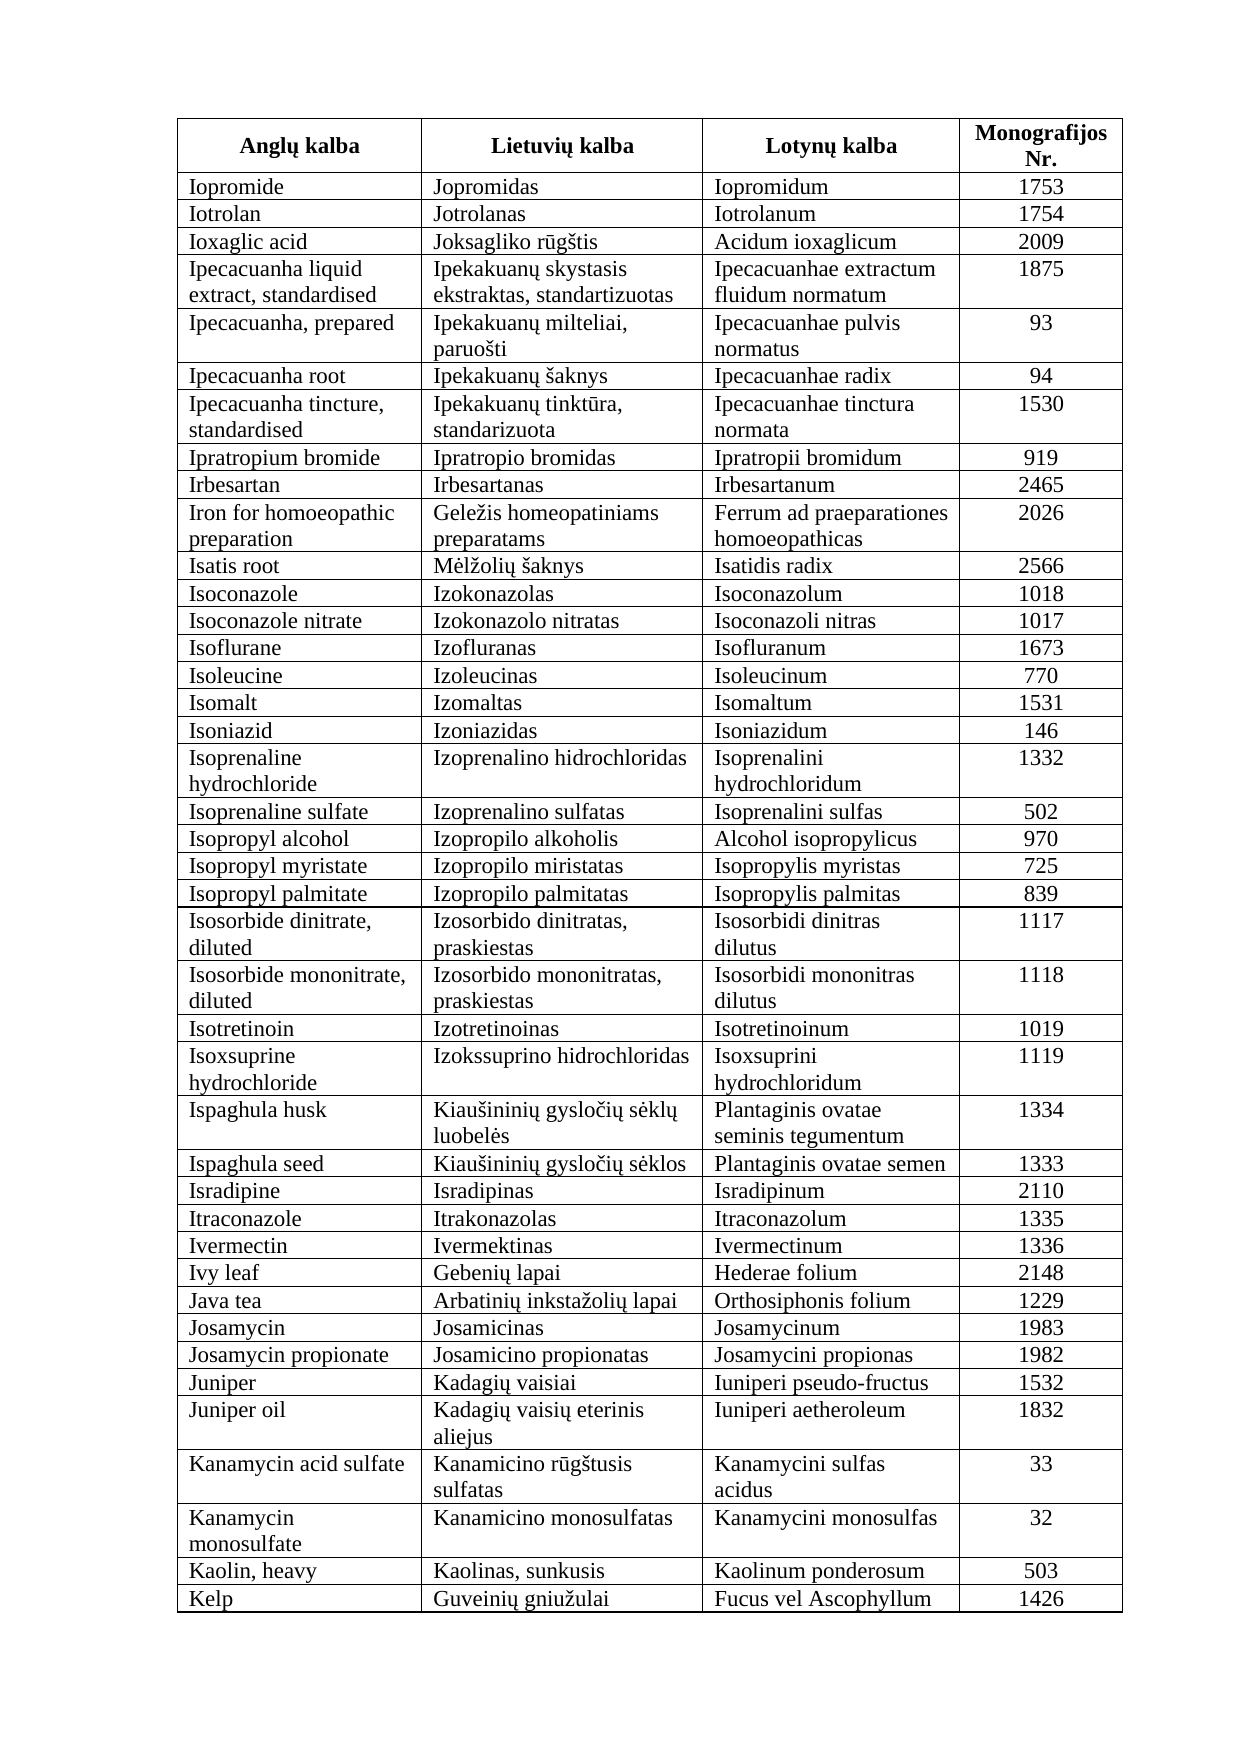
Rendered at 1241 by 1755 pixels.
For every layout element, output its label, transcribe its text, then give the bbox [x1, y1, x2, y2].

table_cell Ioxaglic acid [178, 228, 421, 254]
table_cell 502 [960, 798, 1122, 824]
table_cell Kaolinas, sunkusis [422, 1558, 702, 1584]
table_cell Izotretinoinas [422, 1015, 702, 1041]
table_cell Izopropilo palmitatas [422, 880, 702, 906]
table_cell Isosorbidi dinitras dilutus [703, 908, 959, 960]
table_cell Ipekakuanų tinktūra, standarizuota [422, 390, 702, 443]
table_cell Plantaginis ovatae seminis tegumentum [703, 1096, 959, 1149]
table_cell Irbesartanas [422, 471, 702, 497]
table_cell Isradipine [178, 1177, 421, 1203]
table_cell 1982 [960, 1342, 1122, 1368]
table_cell Izopropilo miristatas [422, 853, 702, 879]
table_header Anglų kalba [178, 119, 421, 172]
table_cell Ipekakuanų milteliai, paruošti [422, 309, 702, 362]
table_cell Ispaghula seed [178, 1150, 421, 1176]
table_cell Isotretinoin [178, 1015, 421, 1041]
table_cell Ivermectin [178, 1232, 421, 1258]
table_cell Ipecacuanhae tinctura normata [703, 390, 959, 443]
table_cell Josamycini propionas [703, 1342, 959, 1368]
table_cell Isoconazolum [703, 580, 959, 606]
table_cell Ipratropii bromidum [703, 444, 959, 470]
table_cell Isopropylis palmitas [703, 880, 959, 906]
table_cell Ipecacuanhae extractum fluidum normatum [703, 255, 959, 308]
table_header Lietuvių kalba [422, 119, 702, 172]
table_cell Isomaltum [703, 689, 959, 716]
table_cell 1229 [960, 1287, 1122, 1313]
table_cell Alcohol isopropylicus [703, 825, 959, 852]
table_cell Ivermektinas [422, 1232, 702, 1258]
table_cell Josamycin [178, 1314, 421, 1341]
table_cell Isopropyl myristate [178, 853, 421, 879]
table_cell Isopropyl alcohol [178, 825, 421, 852]
table_cell 1019 [960, 1015, 1122, 1041]
table_cell 1335 [960, 1205, 1122, 1231]
table_cell Acidum ioxaglicum [703, 228, 959, 254]
table_cell Josamycin propionate [178, 1342, 421, 1368]
table_cell Itraconazolum [703, 1205, 959, 1231]
table_cell Isoleucinum [703, 662, 959, 688]
table_cell Kadagių vaisių eterinis aliejus [422, 1396, 702, 1449]
table_cell Isotretinoinum [703, 1015, 959, 1041]
table_cell 970 [960, 825, 1122, 852]
table_cell 1673 [960, 635, 1122, 661]
table_cell Itraconazole [178, 1205, 421, 1231]
table_cell Ipratropium bromide [178, 444, 421, 470]
table_cell Iron for homoeopathic preparation [178, 499, 421, 551]
table_cell Ipecacuanhae pulvis normatus [703, 309, 959, 362]
table_cell Josamicinas [422, 1314, 702, 1341]
table_cell 1531 [960, 689, 1122, 716]
table_cell Iotrolanum [703, 200, 959, 227]
table_cell Java tea [178, 1287, 421, 1313]
table_cell Gebenių lapai [422, 1259, 702, 1286]
table_cell Isosorbide mononitrate, diluted [178, 961, 421, 1014]
table_cell Kaolinum ponderosum [703, 1558, 959, 1584]
table_cell 1332 [960, 744, 1122, 797]
table_cell Izoniazidas [422, 717, 702, 743]
table_cell Izokonazolo nitratas [422, 607, 702, 633]
table_cell Isosorbidi mononitras dilutus [703, 961, 959, 1014]
table_cell Orthosiphonis folium [703, 1287, 959, 1313]
table_cell 1530 [960, 390, 1122, 443]
table_cell Ivy leaf [178, 1259, 421, 1286]
table_cell Isoconazole [178, 580, 421, 606]
table_cell Kiaušininių gysločių sėklų luobelės [422, 1096, 702, 1149]
table_cell Ipecacuanha root [178, 363, 421, 389]
table_cell Izoleucinas [422, 662, 702, 688]
table_cell Isoniazid [178, 717, 421, 743]
table_cell Ipecacuanha liquid extract, standardised [178, 255, 421, 308]
table_cell 1119 [960, 1042, 1122, 1095]
table_cell Juniper [178, 1369, 421, 1395]
table_cell Kanamycini monosulfas [703, 1504, 959, 1557]
table_cell 1118 [960, 961, 1122, 1014]
table_cell Isoniazidum [703, 717, 959, 743]
table_cell Ipekakuanų šaknys [422, 363, 702, 389]
table_cell Hederae folium [703, 1259, 959, 1286]
table_cell Josamycinum [703, 1314, 959, 1341]
table_cell Izosorbido dinitratas, praskiestas [422, 908, 702, 960]
table_cell Kelp [178, 1585, 421, 1611]
table_cell 2465 [960, 471, 1122, 497]
table_cell Isradipinas [422, 1177, 702, 1203]
table_cell Ipecacuanha, prepared [178, 309, 421, 362]
table_cell Izopropilo alkoholis [422, 825, 702, 852]
table_cell 32 [960, 1504, 1122, 1557]
table_cell Ipekakuanų skystasis ekstraktas, standartizuotas [422, 255, 702, 308]
table_cell Guveinių gniužulai [422, 1585, 702, 1611]
table_cell Isoprenaline hydrochloride [178, 744, 421, 797]
table_cell Izokonazolas [422, 580, 702, 606]
table_cell 770 [960, 662, 1122, 688]
table_cell 725 [960, 853, 1122, 879]
table_cell Isomalt [178, 689, 421, 716]
table_header Monografijos Nr. [960, 119, 1122, 172]
table_cell Isoprenalini hydrochloridum [703, 744, 959, 797]
table_cell 1017 [960, 607, 1122, 633]
table_cell Izofluranas [422, 635, 702, 661]
table_cell Iopromide [178, 173, 421, 199]
table_cell Izokssuprino hidrochloridas [422, 1042, 702, 1095]
table_cell Fucus vel Ascophyllum [703, 1585, 959, 1611]
table_cell Isopropylis myristas [703, 853, 959, 879]
table_cell Isradipinum [703, 1177, 959, 1203]
table_cell Kaolin, heavy [178, 1558, 421, 1584]
table_cell Isofluranum [703, 635, 959, 661]
table_cell Iuniperi pseudo-fructus [703, 1369, 959, 1395]
table_cell 1832 [960, 1396, 1122, 1449]
table_cell Jopromidas [422, 173, 702, 199]
table_cell Geležis homeopatiniams preparatams [422, 499, 702, 551]
table_cell 33 [960, 1450, 1122, 1503]
table_cell Iopromidum [703, 173, 959, 199]
table_cell Kanamicino rūgštusis sulfatas [422, 1450, 702, 1503]
table_cell Kanamicino monosulfatas [422, 1504, 702, 1557]
table_cell 1117 [960, 908, 1122, 960]
table_header Lotynų kalba [703, 119, 959, 172]
table_cell Josamicino propionatas [422, 1342, 702, 1368]
table_cell Ivermectinum [703, 1232, 959, 1258]
table_cell 1333 [960, 1150, 1122, 1176]
table_cell Kiaušininių gysločių sėklos [422, 1150, 702, 1176]
table_cell Isoprenaline sulfate [178, 798, 421, 824]
table_cell Kanamycini sulfas acidus [703, 1450, 959, 1503]
table_cell Arbatinių inkstažolių lapai [422, 1287, 702, 1313]
table_cell Irbesartan [178, 471, 421, 497]
table_cell 93 [960, 309, 1122, 362]
table_cell Ipecacuanha tincture, standardised [178, 390, 421, 443]
table_cell 1754 [960, 200, 1122, 227]
table_cell 503 [960, 1558, 1122, 1584]
table_cell Isoprenalini sulfas [703, 798, 959, 824]
table_cell Ipecacuanhae radix [703, 363, 959, 389]
table_cell 2148 [960, 1259, 1122, 1286]
table_cell Isoflurane [178, 635, 421, 661]
table_cell Juniper oil [178, 1396, 421, 1449]
table_cell 2566 [960, 552, 1122, 579]
table_cell 1336 [960, 1232, 1122, 1258]
table_cell Izosorbido mononitratas, praskiestas [422, 961, 702, 1014]
table_cell Kadagių vaisiai [422, 1369, 702, 1395]
table_cell Jotrolanas [422, 200, 702, 227]
table_cell Isoxsuprini hydrochloridum [703, 1042, 959, 1095]
table_cell 839 [960, 880, 1122, 906]
table_cell 1532 [960, 1369, 1122, 1395]
table_cell 1875 [960, 255, 1122, 308]
table_cell Iuniperi aetheroleum [703, 1396, 959, 1449]
table_cell 919 [960, 444, 1122, 470]
table_cell Isoconazoli nitras [703, 607, 959, 633]
table_cell Ferrum ad praeparationes homoeopathicas [703, 499, 959, 551]
table_cell Izoprenalino hidrochloridas [422, 744, 702, 797]
table_cell Ipratropio bromidas [422, 444, 702, 470]
table_cell Isoleucine [178, 662, 421, 688]
table_cell Mėlžolių šaknys [422, 552, 702, 579]
table_cell Iotrolan [178, 200, 421, 227]
table_cell Ispaghula husk [178, 1096, 421, 1149]
table_cell Plantaginis ovatae semen [703, 1150, 959, 1176]
table_cell 1426 [960, 1585, 1122, 1611]
table_cell Itrakonazolas [422, 1205, 702, 1231]
table_cell Joksagliko rūgštis [422, 228, 702, 254]
table_cell Isosorbide dinitrate, diluted [178, 908, 421, 960]
table_cell 1334 [960, 1096, 1122, 1149]
table_cell 94 [960, 363, 1122, 389]
table_cell Izomaltas [422, 689, 702, 716]
table_cell 2026 [960, 499, 1122, 551]
table_cell Isatis root [178, 552, 421, 579]
table_cell Irbesartanum [703, 471, 959, 497]
table_cell 2009 [960, 228, 1122, 254]
table_cell Kanamycin monosulfate [178, 1504, 421, 1557]
table_cell Isoxsuprine hydrochloride [178, 1042, 421, 1095]
table_cell 2110 [960, 1177, 1122, 1203]
table_cell 146 [960, 717, 1122, 743]
table_cell 1018 [960, 580, 1122, 606]
table_cell 1983 [960, 1314, 1122, 1341]
table_cell Isatidis radix [703, 552, 959, 579]
table_cell Kanamycin acid sulfate [178, 1450, 421, 1503]
table_cell Isopropyl palmitate [178, 880, 421, 906]
table_cell 1753 [960, 173, 1122, 199]
table_cell Izoprenalino sulfatas [422, 798, 702, 824]
table_cell Isoconazole nitrate [178, 607, 421, 633]
